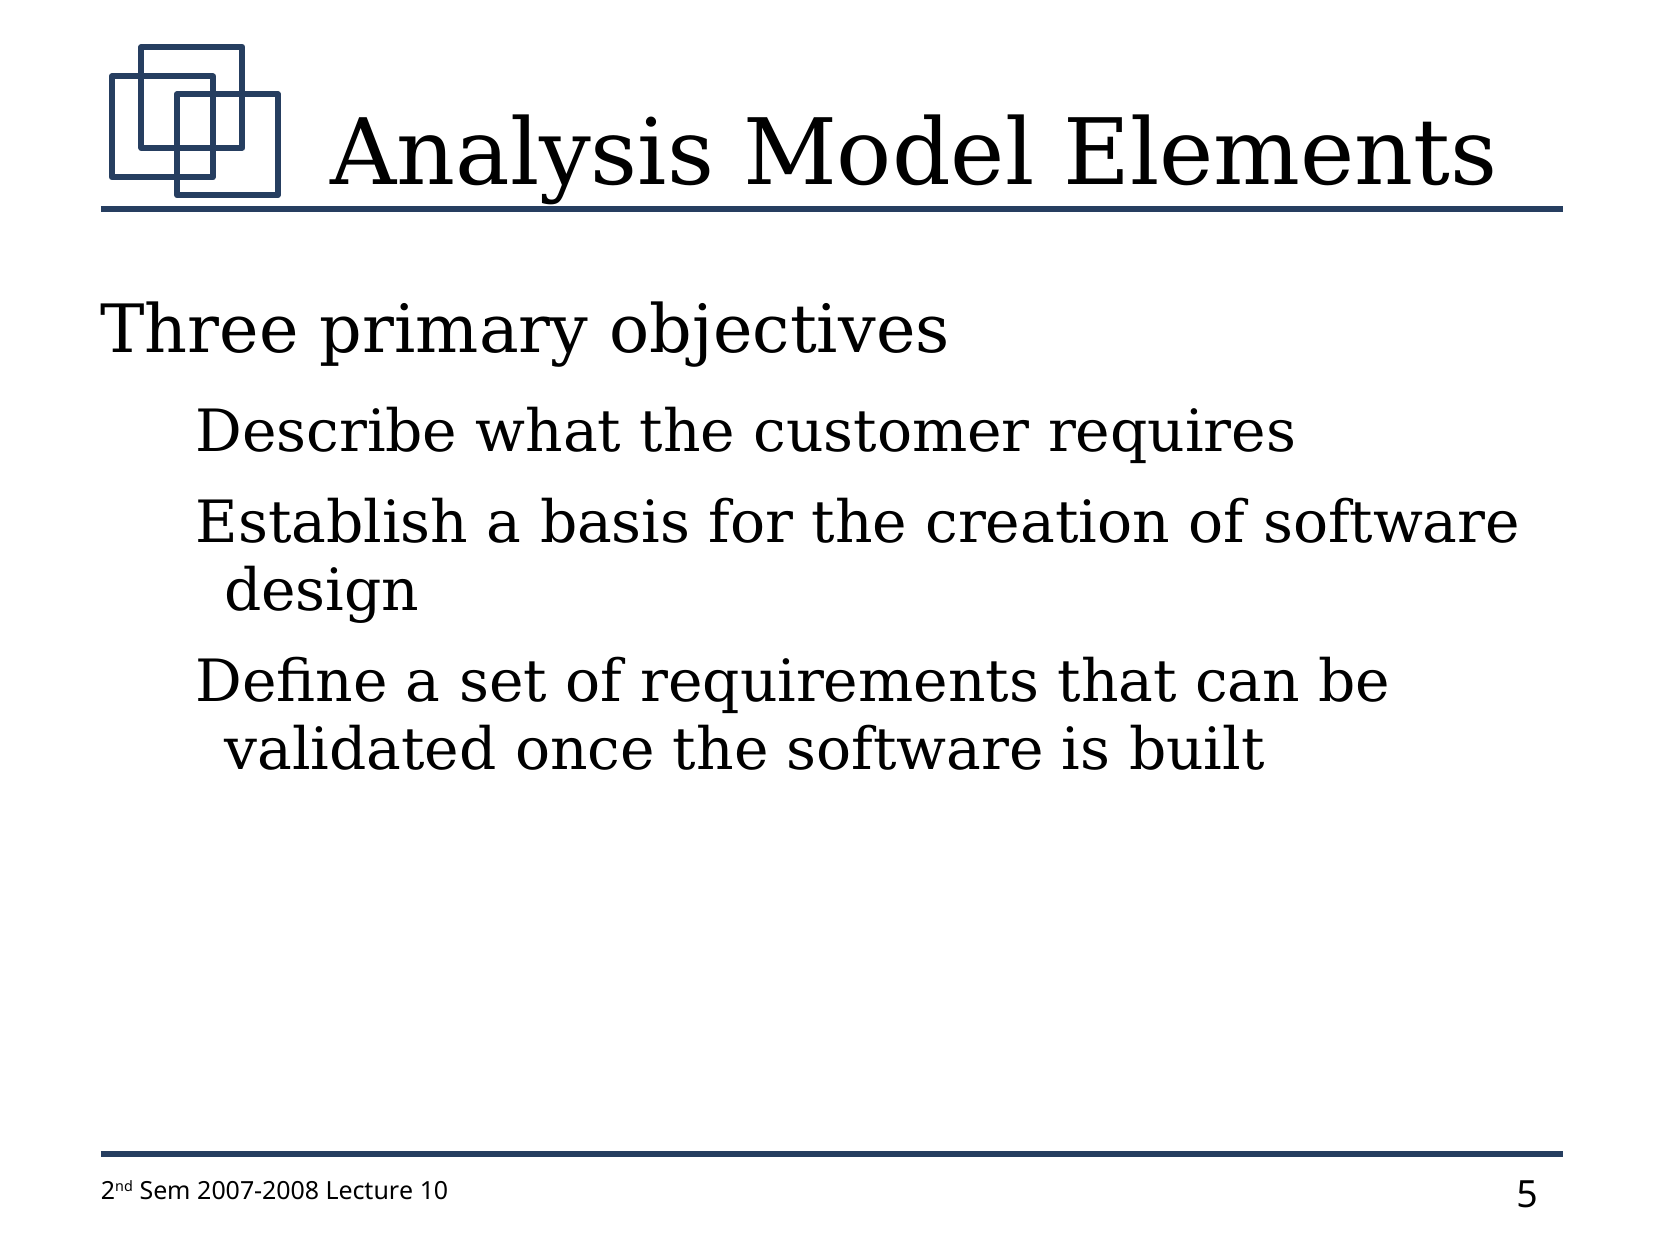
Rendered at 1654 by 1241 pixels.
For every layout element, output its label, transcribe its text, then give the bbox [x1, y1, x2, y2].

title Analysis Model Elements [82, 49, 1571, 257]
list Three primary objectives Describe what the customer requires Establish a basis for the creation of software design Define a set of requirements that can be validated once the software is built [82, 290, 1571, 1109]
